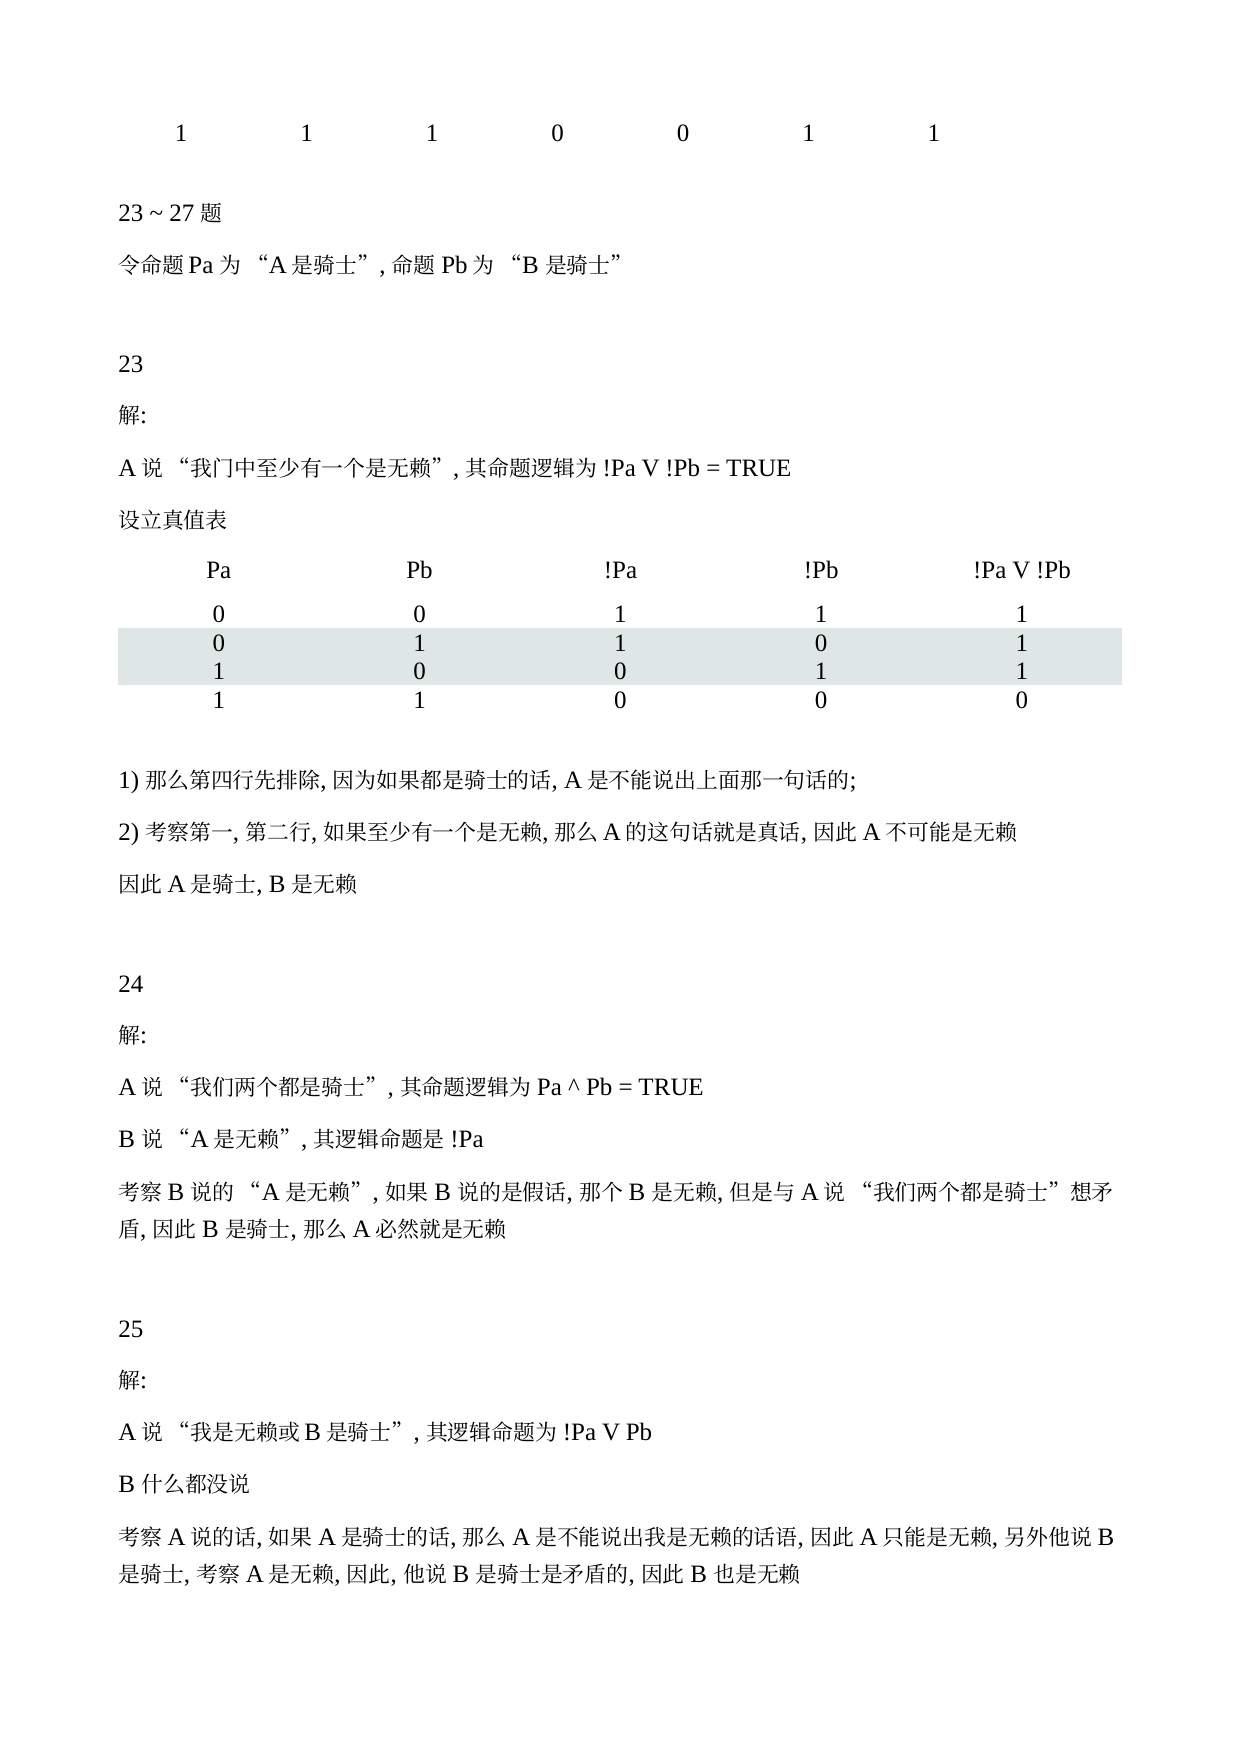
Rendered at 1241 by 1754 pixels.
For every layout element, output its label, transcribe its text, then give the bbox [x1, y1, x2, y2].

table_cell 0 [620, 118, 746, 147]
text B 说 “A 是无赖”, 其逻辑命题是 !Pa [118, 1122, 1122, 1154]
table_cell 1 [921, 599, 1122, 628]
text 24 [118, 969, 1122, 998]
table_cell 0 [118, 628, 319, 656]
table_cell 0 [319, 599, 520, 628]
table_cell 0 [118, 599, 319, 628]
table_header !Pa V !Pb [921, 556, 1122, 599]
text 1) 那么第四行先排除, 因为如果都是骑士的话, A 是不能说出上面那一句话的; [118, 763, 1122, 794]
table_cell 1 [118, 656, 319, 685]
text A 说 “我门中至少有一个是无赖”, 其命题逻辑为 !Pa V !Pb = TRUE [118, 451, 1122, 482]
text A 说 “我是无赖或B是骑士”, 其逻辑命题为 !Pa V Pb [118, 1415, 1122, 1447]
table_cell 0 [520, 656, 720, 685]
table_cell 0 [495, 118, 620, 147]
table_cell 1 [319, 685, 520, 714]
table_header Pb [319, 556, 520, 599]
text 解: [118, 1363, 1122, 1394]
text 设立真值表 [118, 503, 1122, 535]
table_cell 1 [369, 118, 494, 147]
text 因此 A 是骑士, B 是无赖 [118, 867, 1122, 899]
table_cell 1 [720, 599, 921, 628]
text 23 ~ 27 题 [118, 196, 1122, 227]
table_cell 1 [921, 656, 1122, 685]
table_cell 1 [319, 628, 520, 656]
table_cell 1 [118, 118, 243, 147]
table_cell 1 [746, 118, 871, 147]
table_cell 0 [921, 685, 1122, 714]
table_header !Pa [520, 556, 720, 599]
table_cell 1 [520, 599, 720, 628]
text B 什么都没说 [118, 1467, 1122, 1499]
table_cell 1 [244, 118, 369, 147]
table_cell 1 [871, 118, 996, 147]
table_header Pa [118, 556, 319, 599]
table_cell [996, 118, 1122, 147]
table_cell 0 [520, 685, 720, 714]
text 解: [118, 399, 1122, 430]
table_cell 0 [720, 628, 921, 656]
table_cell 1 [520, 628, 720, 656]
table_cell 1 [921, 628, 1122, 656]
text 解: [118, 1018, 1122, 1049]
text 令命题Pa 为 “A 是骑士”, 命题 Pb为 “B 是骑士” [118, 248, 1122, 280]
text 23 [118, 349, 1122, 378]
table_cell 1 [118, 685, 319, 714]
text 25 [118, 1314, 1122, 1343]
text 考察 A 说的话, 如果 A 是骑士的话, 那么 A 是不能说出我是无赖的话语, 因此 A 只能是无赖, 另外他说 B 是骑士, 考察 A 是无赖, 因此, 他说 B 是骑士是矛盾的, 因此 B 也是无赖 [118, 1520, 1122, 1589]
text 考察 B 说的 “A是无赖”, 如果 B 说的是假话, 那个 B 是无赖, 但是与 A 说 “我们两个都是骑士”想矛盾, 因此 B 是骑士, 那么 A 必然就是无赖 [118, 1175, 1122, 1244]
table_header !Pb [720, 556, 921, 599]
text A 说 “我们两个都是骑士”, 其命题逻辑为 Pa ^ Pb = TRUE [118, 1070, 1122, 1102]
table_cell 1 [720, 656, 921, 685]
table_cell 0 [319, 656, 520, 685]
text 2) 考察第一, 第二行, 如果至少有一个是无赖, 那么A 的这句话就是真话, 因此 A 不可能是无赖 [118, 815, 1122, 847]
table_cell 0 [720, 685, 921, 714]
